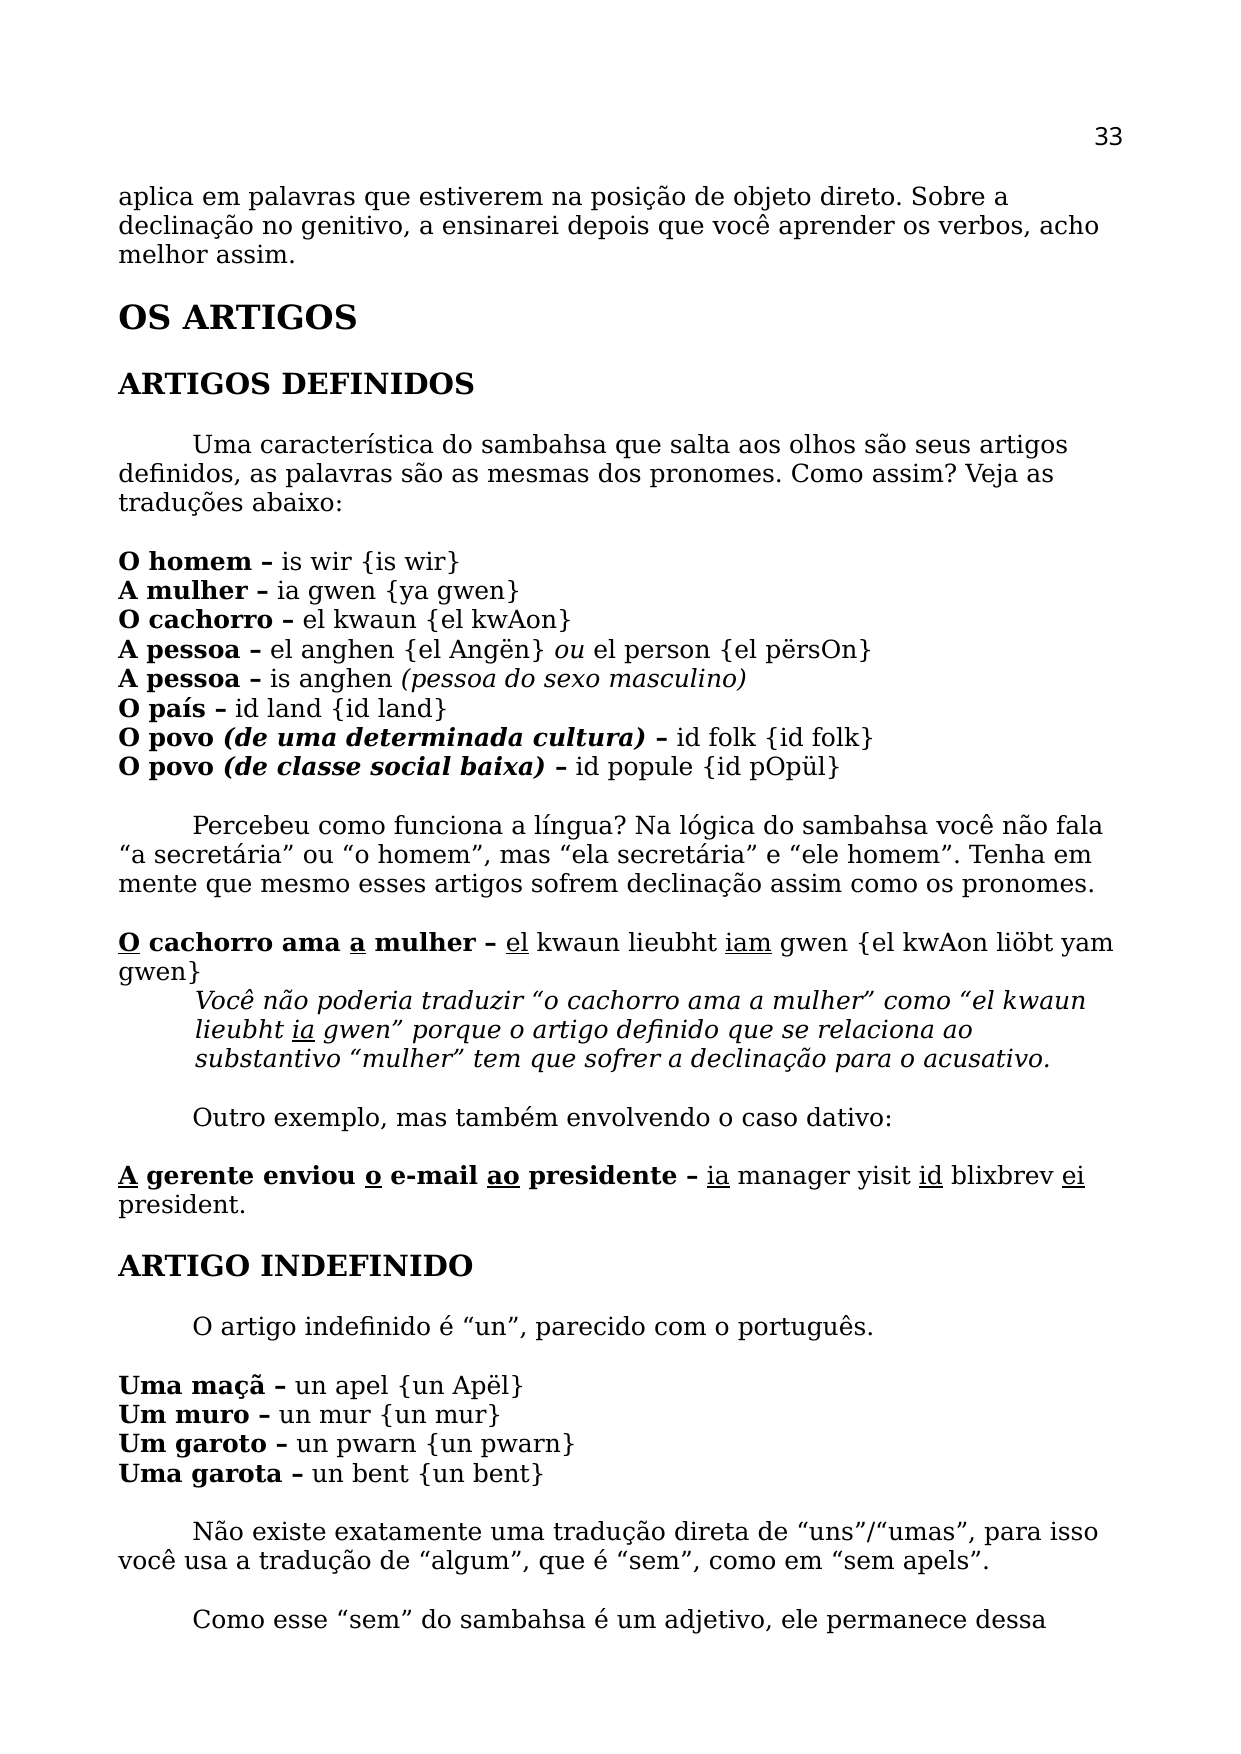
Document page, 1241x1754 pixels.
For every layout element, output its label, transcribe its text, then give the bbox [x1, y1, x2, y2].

text Uma garota – un bent {un bent} [118, 1459, 1123, 1488]
text A mulher – ia gwen {ya gwen} [118, 576, 1123, 606]
text Não existe exatamente uma tradução direta de “uns”/“umas”, para isso você usa a tradução de “algum”, que é “sem”, como em “sem apels”. [118, 1517, 1123, 1576]
text A gerente enviou o e-mail ao presidente – ia manager yisit id blixbrev ei president. [118, 1161, 1123, 1220]
text aplica em palavras que estiverem na posição de objeto direto. Sobre a declinação no genitivo, a ensinarei depois que você aprender os verbos, acho melhor assim. [118, 182, 1123, 269]
text O país – id land {id land} [118, 694, 1123, 723]
text Outro exemplo, mas também envolvendo o caso dativo: [118, 1103, 1123, 1132]
text Você não poderia traduzir “o cachorro ama a mulher” como “el kwaun lieubht ia gwen” porque o artigo definido que se relaciona ao substantivo “mulher” tem que sofrer a declinação para o acusativo. [195, 986, 1123, 1074]
text O homem – is wir {is wir} [118, 547, 1123, 576]
text Como esse “sem” do sambahsa é um adjetivo, ele permanece dessa [118, 1605, 1123, 1634]
text Um muro – un mur {un mur} [118, 1400, 1123, 1429]
subtitle OS ARTIGOS [118, 298, 1123, 337]
text O povo (de uma determinada cultura) – id folk {id folk} [118, 723, 1123, 752]
text Uma maçã – un apel {un Apël} [118, 1371, 1123, 1400]
text O artigo indefinido é “un”, parecido com o português. [118, 1312, 1123, 1341]
text A pessoa – is anghen (pessoa do sexo masculino) [118, 664, 1123, 694]
subtitle ARTIGO INDEFINIDO [118, 1249, 1123, 1283]
text Um garoto – un pwarn {un pwarn} [118, 1429, 1123, 1459]
text Percebeu como funciona a língua? Na lógica do sambahsa você não fala “a secretária” ou “o homem”, mas “ela secretária” e “ele homem”. Tenha em mente que mesmo esses artigos sofrem declinação assim como os pronomes. [118, 811, 1123, 898]
text O cachorro – el kwaun {el kwAon} [118, 606, 1123, 635]
text Uma característica do sambahsa que salta aos olhos são seus artigos definidos, as palavras são as mesmas dos pronomes. Como assim? Veja as traduções abaixo: [118, 430, 1123, 518]
subtitle ARTIGOS DEFINIDOS [118, 367, 1123, 401]
text O povo (de classe social baixa) – id popule {id pOpül} [118, 752, 1123, 782]
text A pessoa – el anghen {el Angën} ou el person {el përsOn} [118, 635, 1123, 664]
text O cachorro ama a mulher – el kwaun lieubht iam gwen {el kwAon liöbt yam gwen} [118, 928, 1123, 986]
